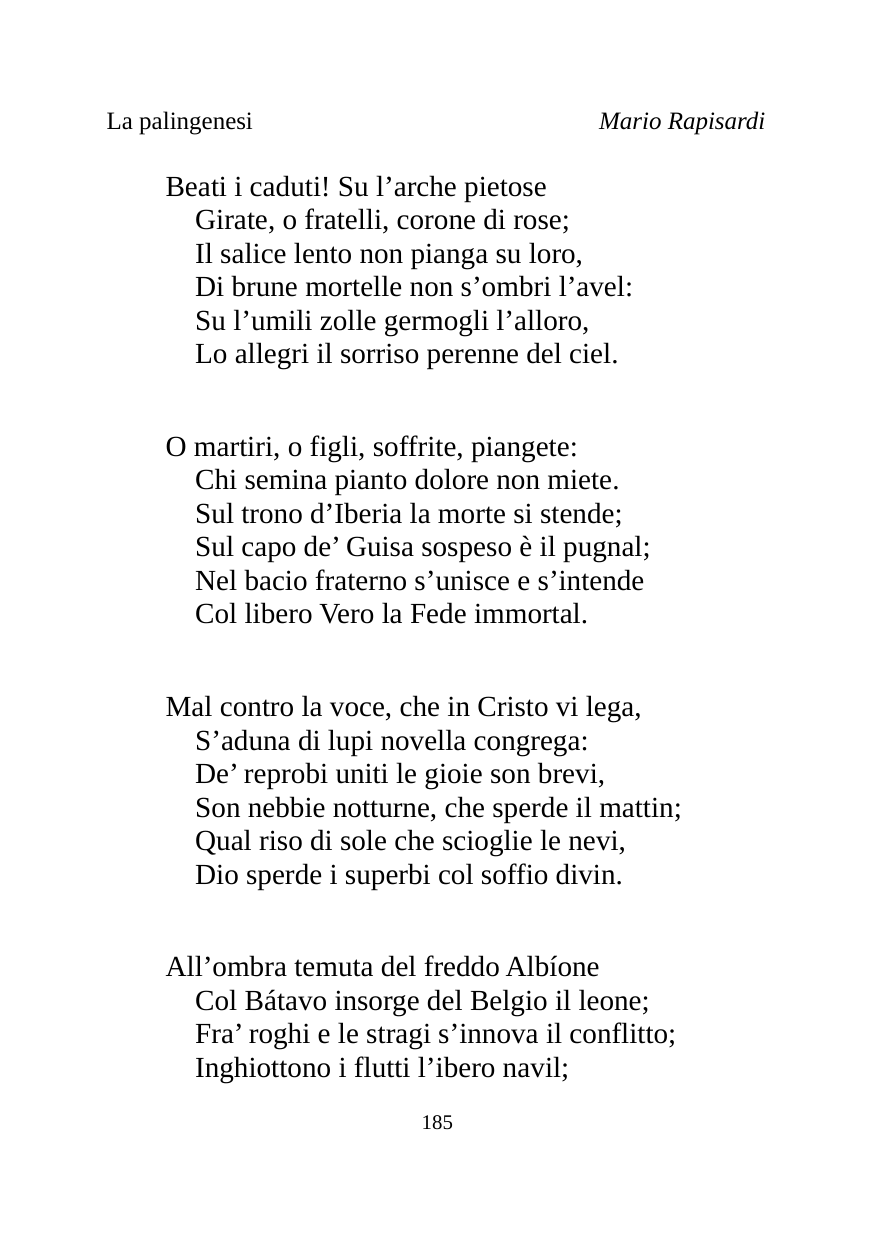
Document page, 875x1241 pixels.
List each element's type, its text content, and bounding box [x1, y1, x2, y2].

text O martiri, o figli, soffrite, piangete: Chi semina pianto dolore non miete. Sul trono d’Iberia la morte si stende; Sul capo de’ Guisa sospeso è il pugnal; Nel bacio fraterno s’unisce e s’intende Col libero Vero la Fede immortal. [165, 429, 768, 630]
text Mal contro la voce, che in Cristo vi lega, S’aduna di lupi novella congrega: De’ reprobi uniti le gioie son brevi, Son nebbie notturne, che sperde il mattin; Qual riso di sole che scioglie le nevi, Dio sperde i superbi col soffio divin. [165, 689, 768, 890]
text Beati i caduti! Su l’arche pietose Girate, o fratelli, corone di rose; Il salice lento non pianga su loro, Di brune mortelle non s’ombri l’avel: Su l’umili zolle germogli l’alloro, Lo allegri il sorriso perenne del ciel. [165, 169, 768, 370]
text All’ombra temuta del freddo Albíone Col Bátavo insorge del Belgio il leone; Fra’ roghi e le stragi s’innova il conflitto; Inghiottono i flutti l’ibero navil; [165, 949, 768, 1083]
